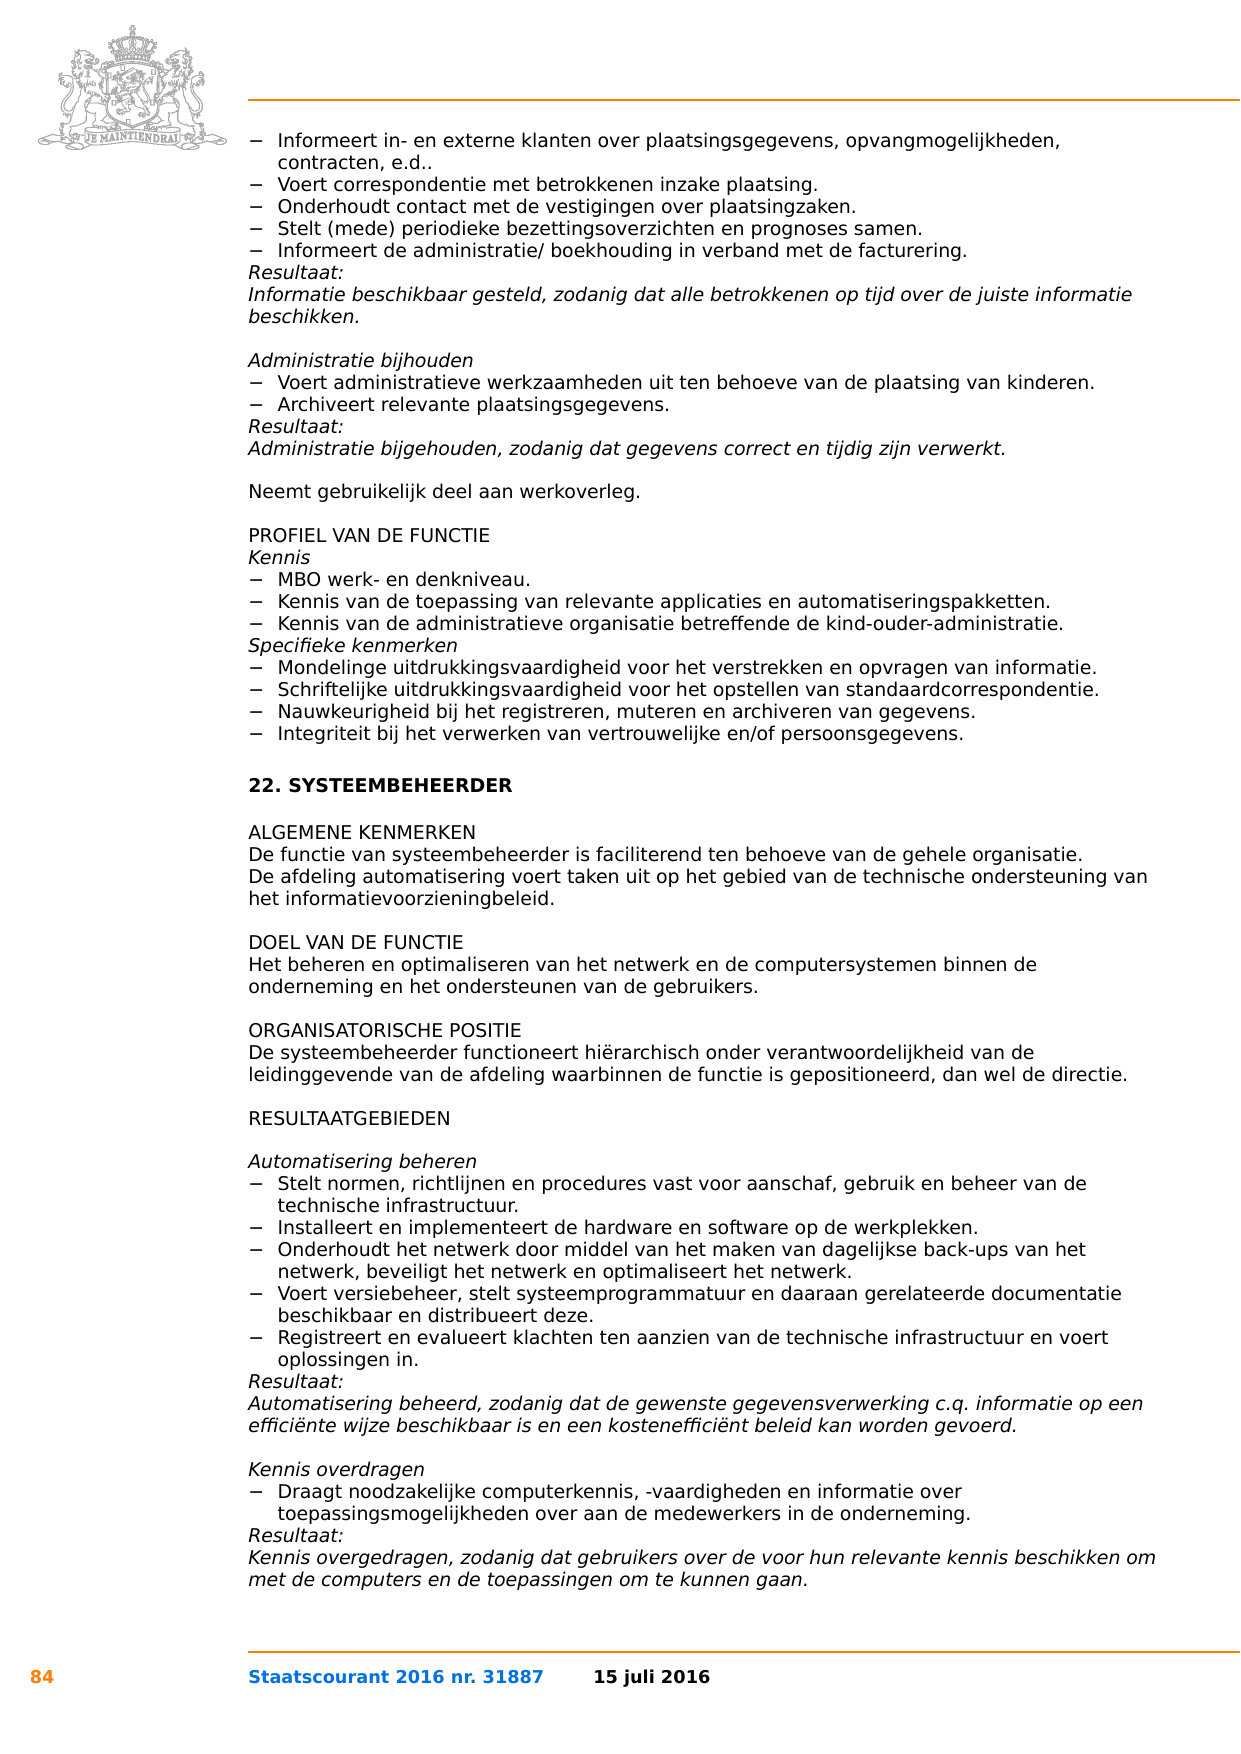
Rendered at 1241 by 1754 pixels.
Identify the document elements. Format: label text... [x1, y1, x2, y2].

text − Stelt (mede) periodieke bezettingsoverzichten en prognoses samen. [248, 218, 1163, 240]
text Resultaat: [248, 416, 1163, 437]
text − Informeert de administratie/ boekhouding in verband met de facturering. [248, 240, 1163, 262]
text Kennis overdragen [248, 1459, 1163, 1481]
text Resultaat: [248, 1525, 1163, 1547]
text − Voert administratieve werkzaamheden uit ten behoeve van de plaatsing van kinderen. [248, 372, 1163, 393]
text − Mondelinge uitdrukkingsvaardigheid voor het verstrekken en opvragen van informatie. [248, 657, 1163, 679]
text Specifieke kenmerken [248, 635, 1163, 657]
text − Stelt normen, richtlijnen en procedures vast voor aanschaf, gebruik en beheer van de technische infrastructuur. [248, 1173, 1163, 1217]
text − Registreert en evalueert klachten ten aanzien van de technische infrastructuur en voert oplossingen in. [248, 1327, 1163, 1371]
text − Informeert in- en externe klanten over plaatsingsgegevens, opvangmogelijkheden, contracten, e.d.. [248, 130, 1163, 174]
text ALGEMENE KENMERKEN [248, 822, 1163, 844]
text − Installeert en implementeert de hardware en software op de werkplekken. [248, 1217, 1163, 1239]
subtitle 22. SYSTEEMBEHEERDER [248, 775, 1163, 797]
text De functie van systeembeheerder is faciliterend ten behoeve van de gehele organisatie. [248, 844, 1163, 866]
text Kennis [248, 547, 1163, 569]
text Neemt gebruikelijk deel aan werkoverleg. [248, 481, 1163, 503]
text De systeembeheerder functioneert hiërarchisch onder verantwoordelijkheid van de leidinggevende van de afdeling waarbinnen de functie is gepositioneerd, dan wel de directie. [248, 1042, 1163, 1086]
text Informatie beschikbaar gesteld, zodanig dat alle betrokkenen op tijd over de juiste informatie beschikken. [248, 284, 1163, 328]
text Administratie bijgehouden, zodanig dat gegevens correct en tijdig zijn verwerkt. [248, 437, 1163, 459]
text ORGANISATORISCHE POSITIE [248, 1019, 1163, 1042]
text − Nauwkeurigheid bij het registreren, muteren en archiveren van gegevens. [248, 701, 1163, 723]
text Kennis overgedragen, zodanig dat gebruikers over de voor hun relevante kennis beschikken om met de computers en de toepassingen om te kunnen gaan. [248, 1547, 1163, 1591]
text − Onderhoudt contact met de vestigingen over plaatsingzaken. [248, 196, 1163, 218]
text DOEL VAN DE FUNCTIE [248, 932, 1163, 954]
text RESULTAATGEBIEDEN [248, 1107, 1163, 1129]
text Het beheren en optimaliseren van het netwerk en de computersystemen binnen de onderneming en het ondersteunen van de gebruikers. [248, 954, 1163, 998]
text − Integriteit bij het verwerken van vertrouwelijke en/of persoonsgegevens. [248, 723, 1163, 745]
text − Voert correspondentie met betrokkenen inzake plaatsing. [248, 174, 1163, 196]
text Resultaat: [248, 1371, 1163, 1393]
text PROFIEL VAN DE FUNCTIE [248, 525, 1163, 547]
text − Voert versiebeheer, stelt systeemprogrammatuur en daaraan gerelateerde documentatie beschikbaar en distribueert deze. [248, 1283, 1163, 1327]
picture [38, 25, 227, 150]
text Administratie bijhouden [248, 349, 1163, 372]
text − Onderhoudt het netwerk door middel van het maken van dagelijkse back-ups van het netwerk, beveiligt het netwerk en optimaliseert het netwerk. [248, 1239, 1163, 1283]
text Resultaat: [248, 262, 1163, 284]
text De afdeling automatisering voert taken uit op het gebied van de technische ondersteuning van het informatievoorzieningbeleid. [248, 866, 1163, 910]
text − MBO werk- en denkniveau. [248, 569, 1163, 591]
text Automatisering beheren [248, 1151, 1163, 1173]
text − Kennis van de toepassing van relevante applicaties en automatiseringspakketten. [248, 591, 1163, 613]
text − Kennis van de administratieve organisatie betreffende de kind-ouder-administratie. [248, 613, 1163, 635]
text Automatisering beheerd, zodanig dat de gewenste gegevensverwerking c.q. informatie op een efficiënte wijze beschikbaar is en een kostenefficiënt beleid kan worden gevoerd. [248, 1393, 1163, 1437]
text − Archiveert relevante plaatsingsgegevens. [248, 393, 1163, 416]
text − Schriftelijke uitdrukkingsvaardigheid voor het opstellen van standaardcorrespondentie. [248, 679, 1163, 701]
text − Draagt noodzakelijke computerkennis, -vaardigheden en informatie over toepassingsmogelijkheden over aan de medewerkers in de onderneming. [248, 1481, 1163, 1525]
